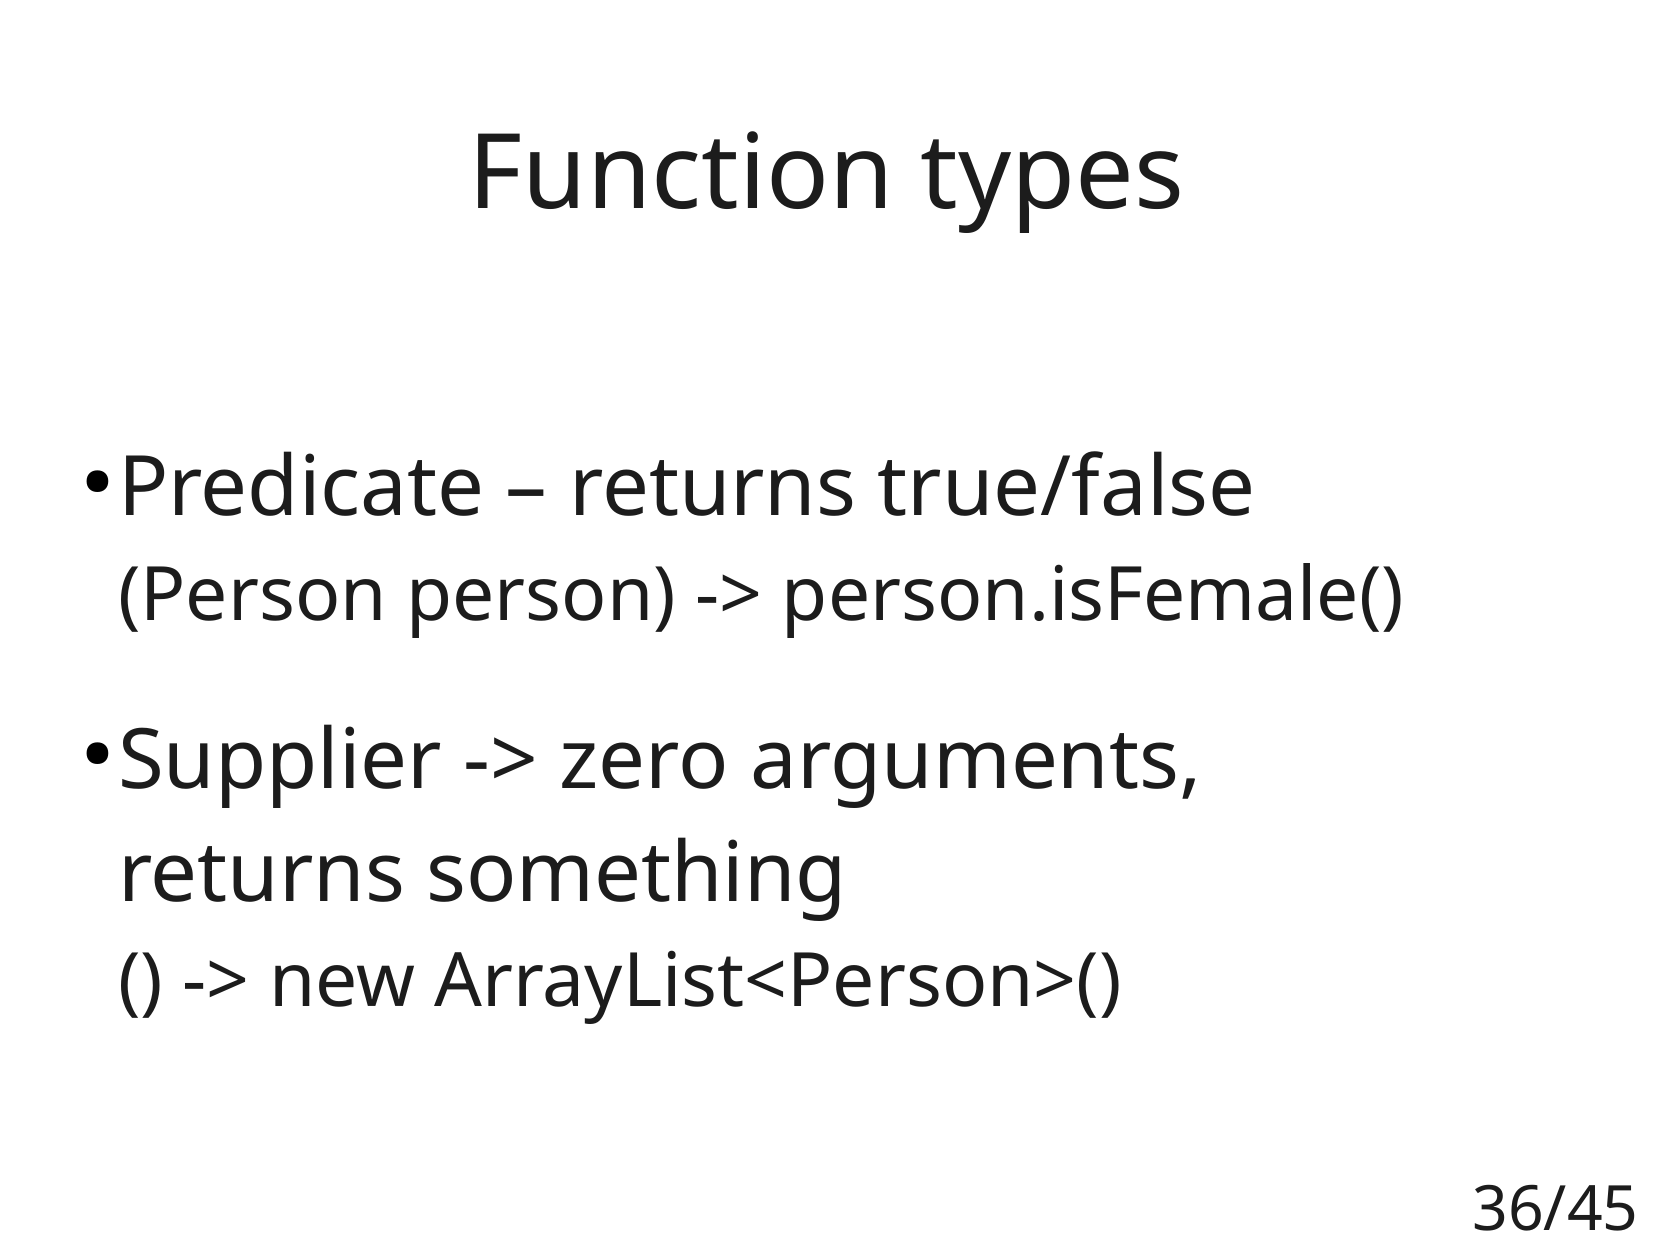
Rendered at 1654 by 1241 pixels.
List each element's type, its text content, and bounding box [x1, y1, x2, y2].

subtitle Predicate – returns true/false (Person person) -> person.isFemale() Supplier -> zero arguments, returns something () -> new ArrayList<Person>() [82, 257, 1571, 1142]
title Function types [82, 64, 1571, 257]
text_box <numer>/45 [1071, 1155, 1654, 1241]
